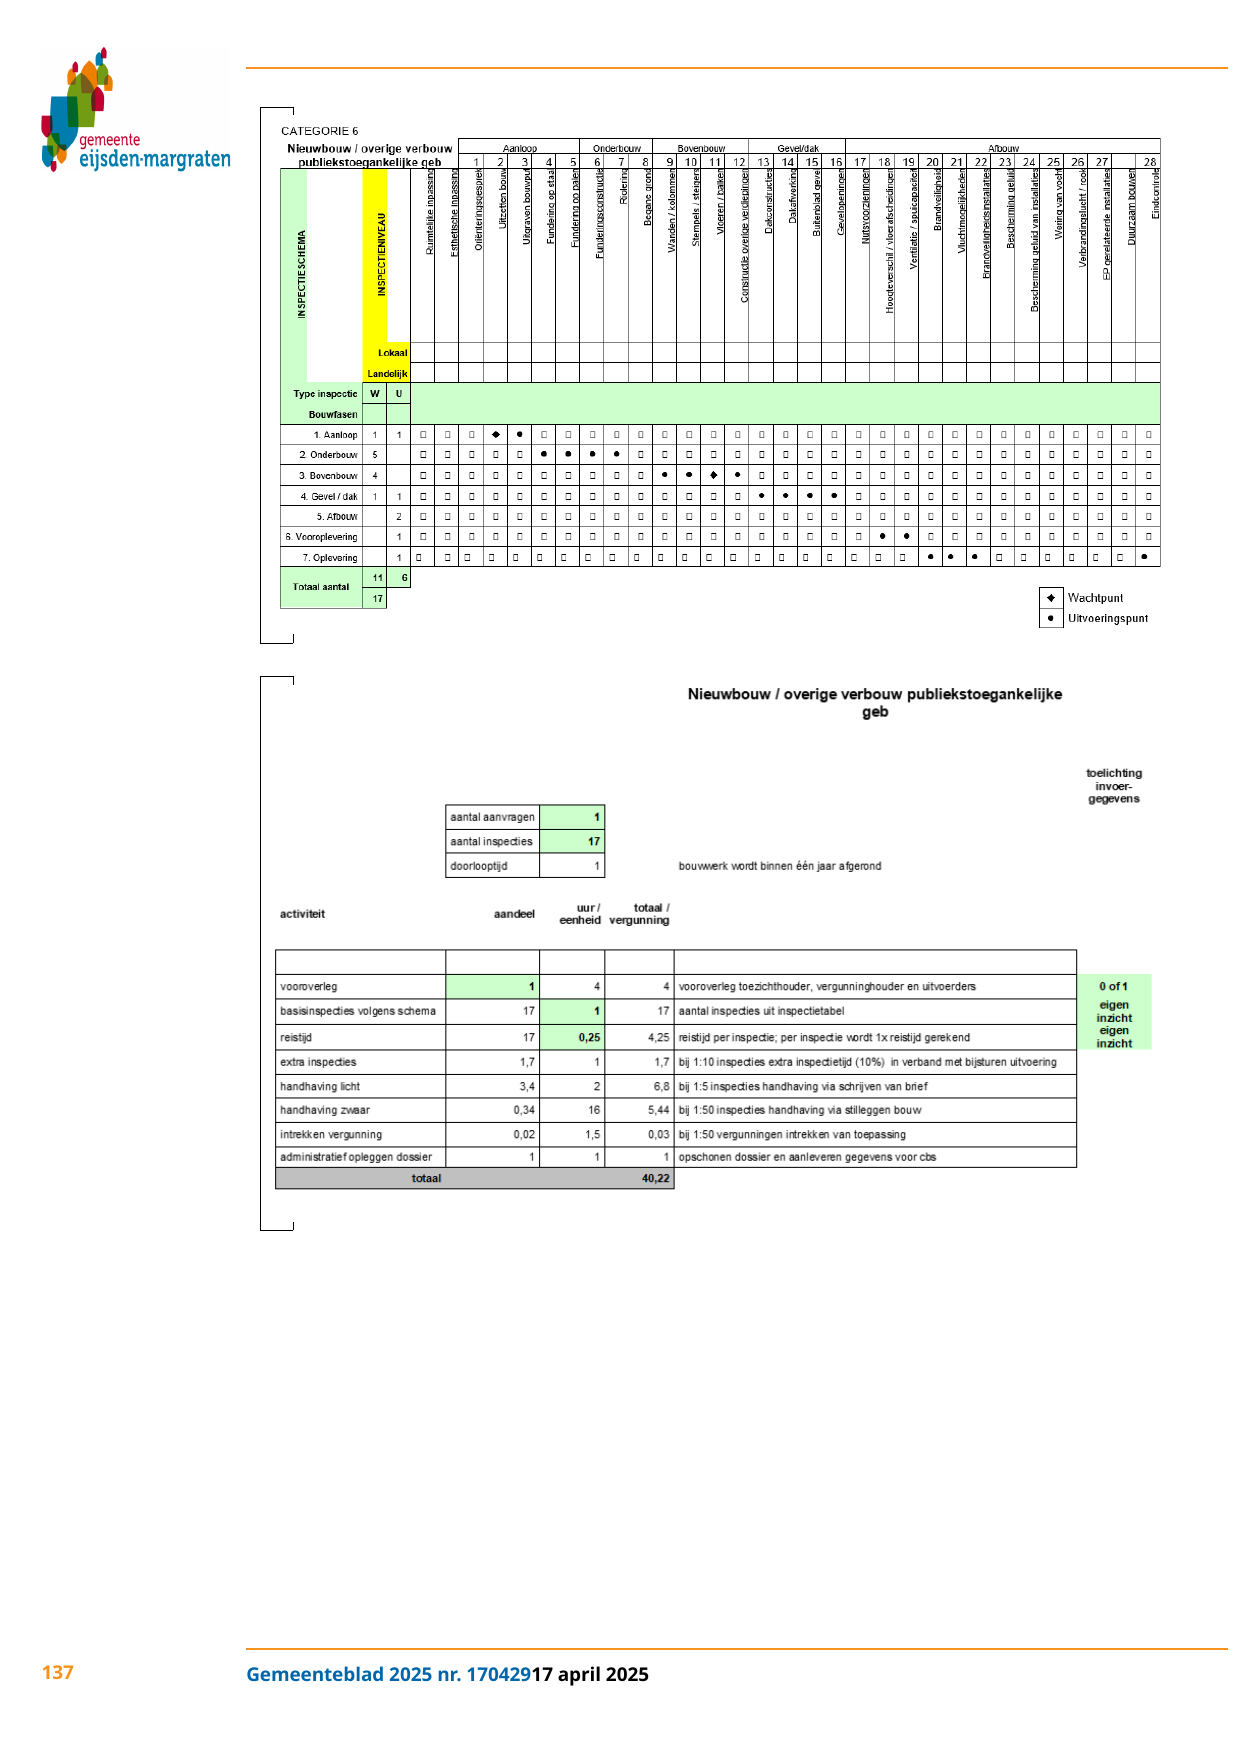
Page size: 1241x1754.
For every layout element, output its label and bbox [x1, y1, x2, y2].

picture [268, 685, 1173, 1222]
picture [268, 115, 1173, 634]
picture [41, 47, 231, 172]
